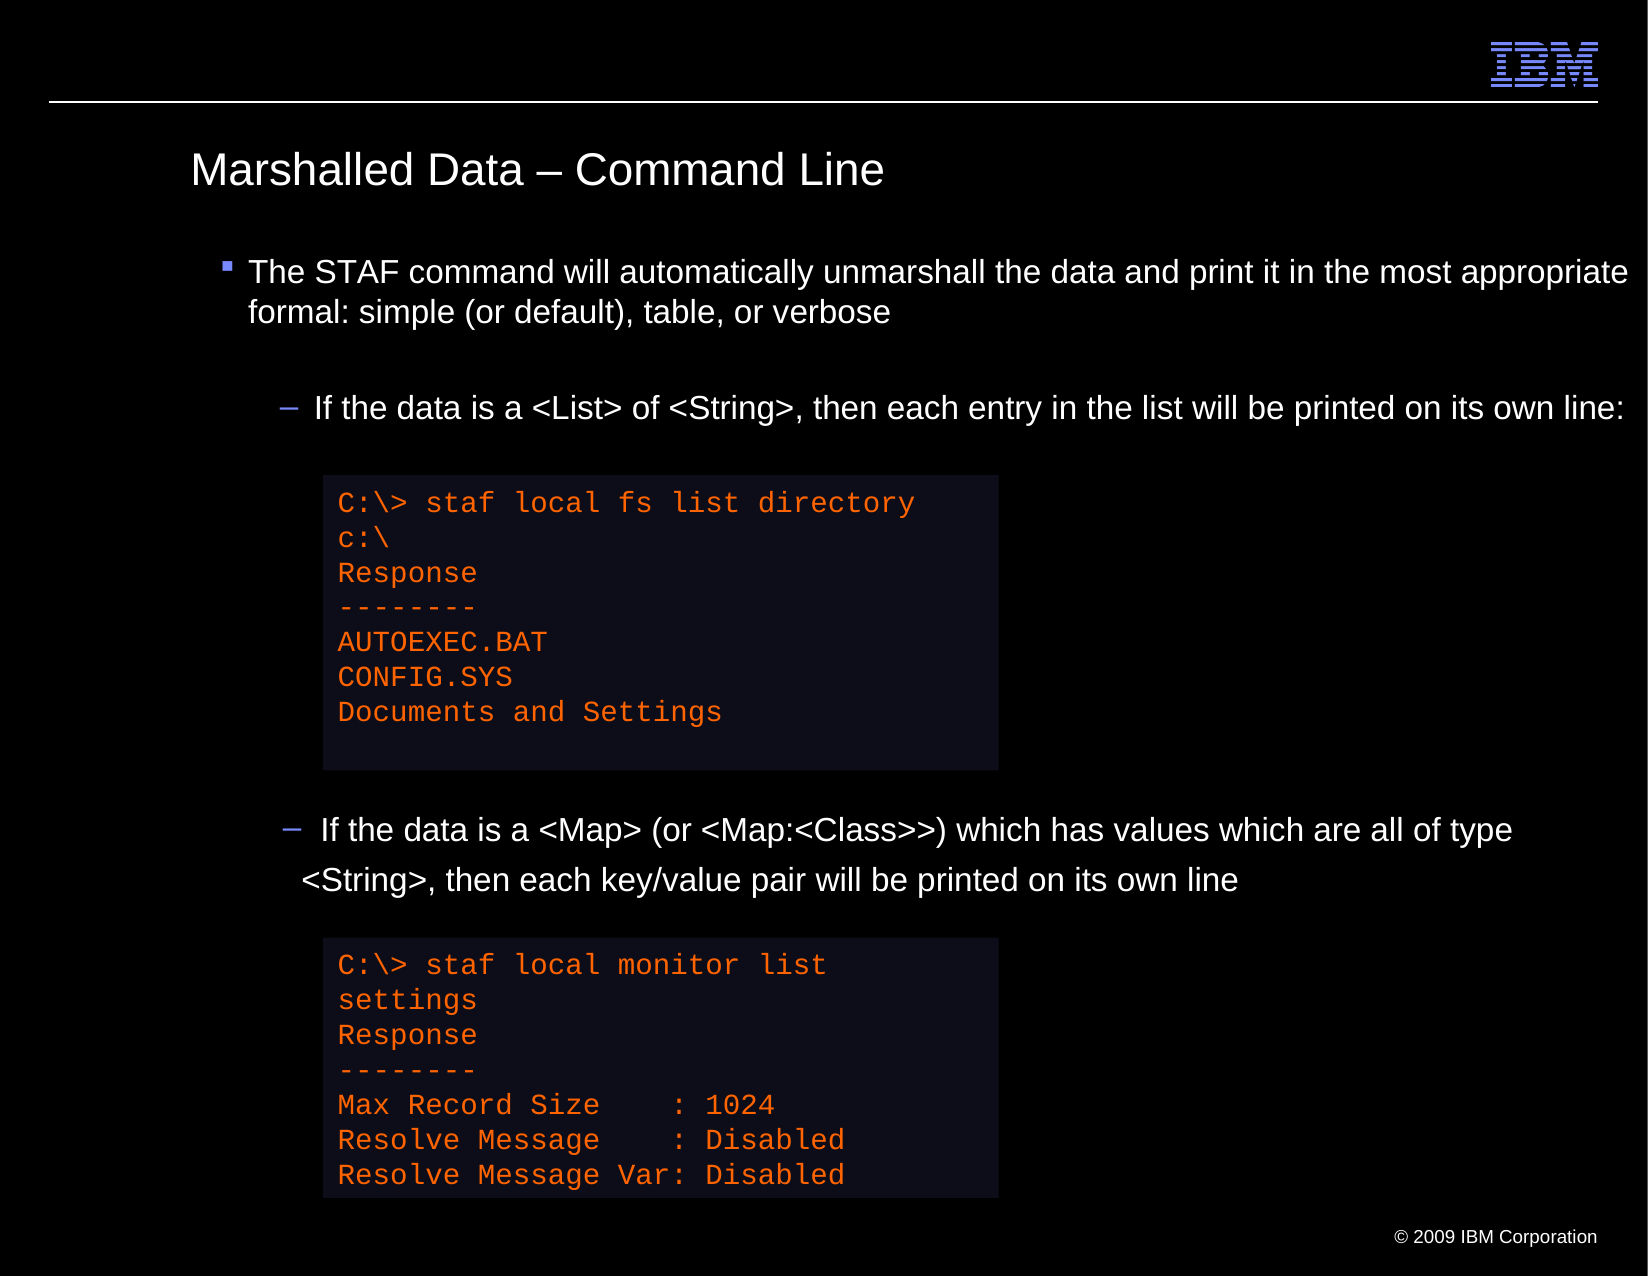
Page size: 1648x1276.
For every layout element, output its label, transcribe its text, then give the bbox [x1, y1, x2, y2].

text_box The STAF command will automatically unmarshall the data and print it in the most appropriate formal: simple (or default), table, or verbose If the data is a <List> of <String>, then each entry in the list will be printed on its own line: [220, 250, 1648, 479]
text_box C:\> staf local fs list directory c:\ Response -------- AUTOEXEC.BAT CONFIG.SYS Documents and Settings [322, 475, 999, 771]
text_box C:\> staf local monitor list settings Response -------- Max Record Size : 1024 Resolve Message : Disabled Resolve Message Var: Disabled [322, 937, 999, 1198]
title Marshalled Data – Command Line [173, 137, 1648, 231]
picture [1491, 42, 1598, 87]
text_box If the data is a <Map> (or <Map:<Class>>) which has values which are all of type <String>, then each key/value pair will be printed on its own line [268, 799, 1540, 906]
